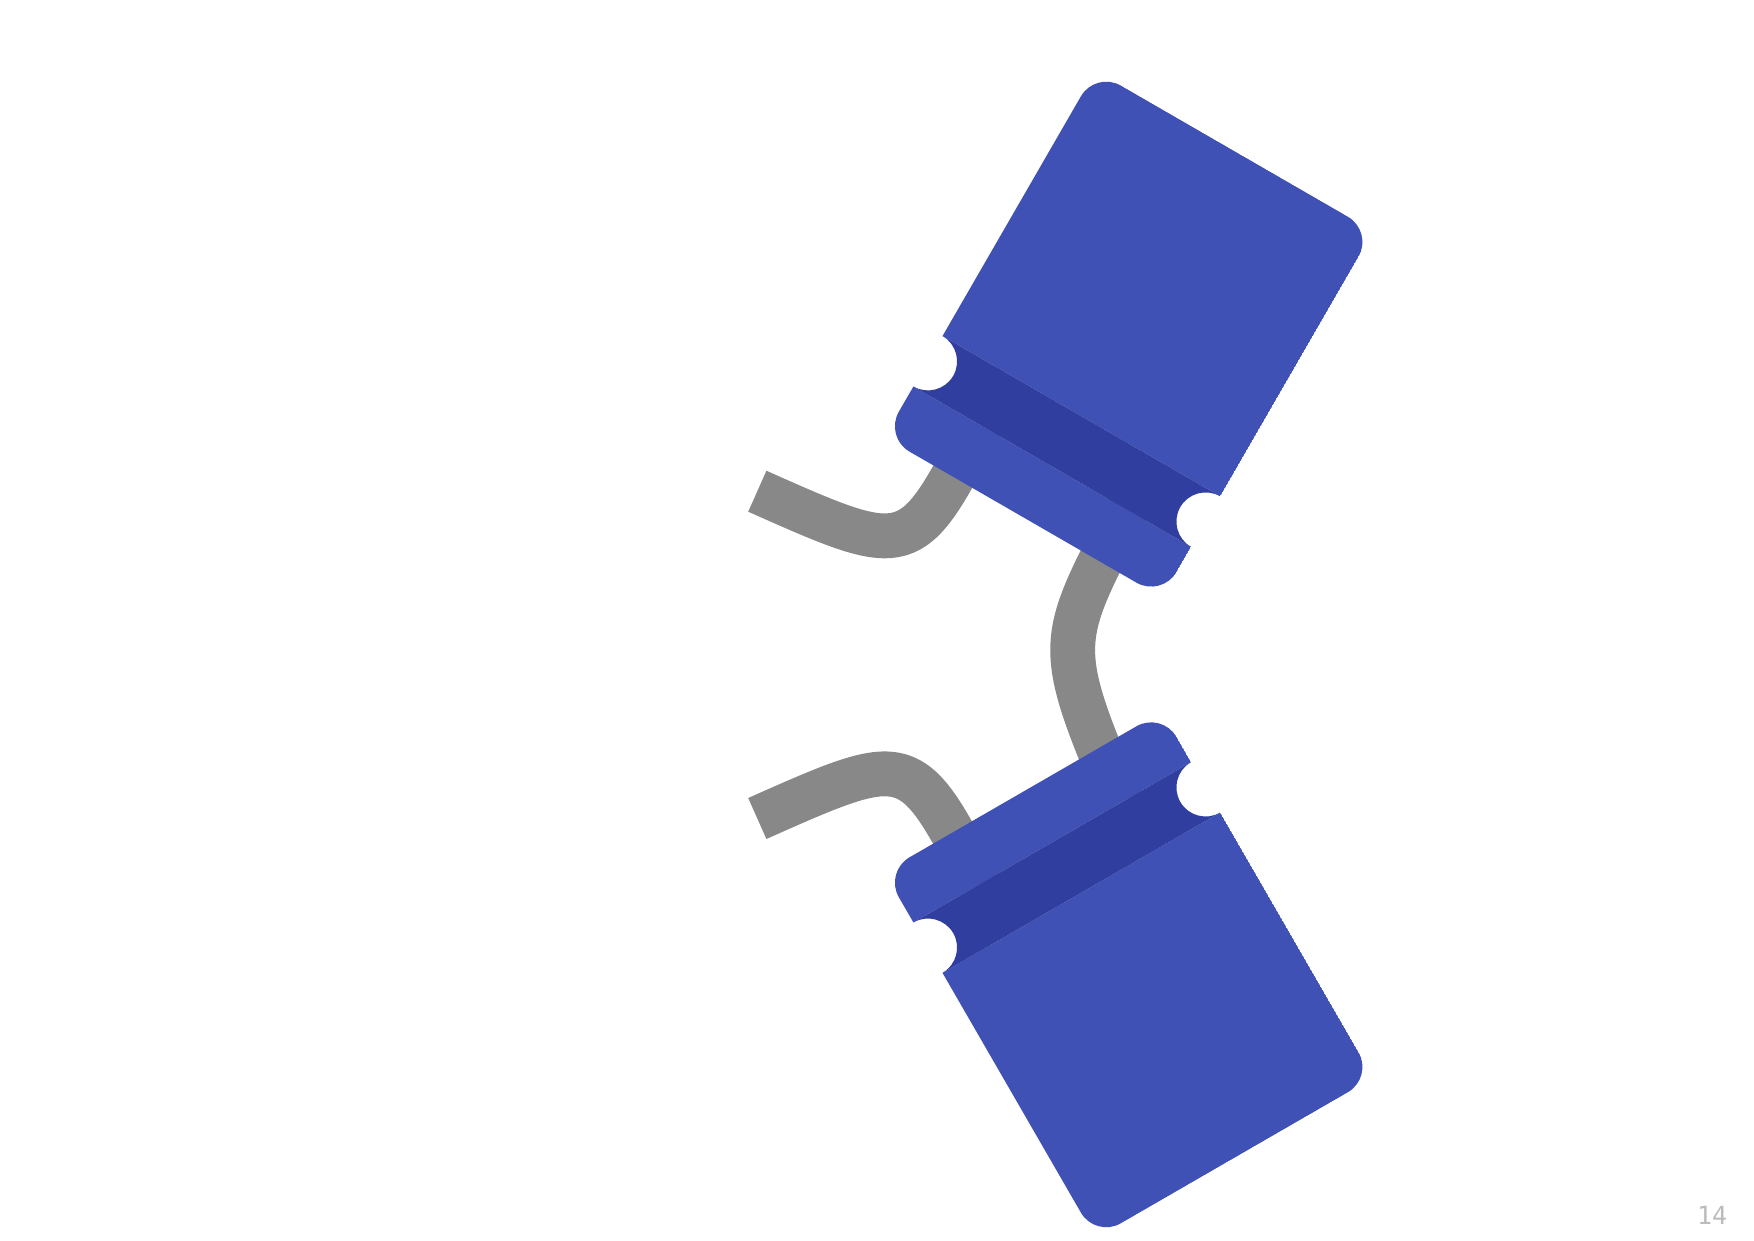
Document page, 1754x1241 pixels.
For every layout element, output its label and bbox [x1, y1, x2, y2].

picture [884, 711, 1374, 1238]
picture [884, 71, 1374, 598]
